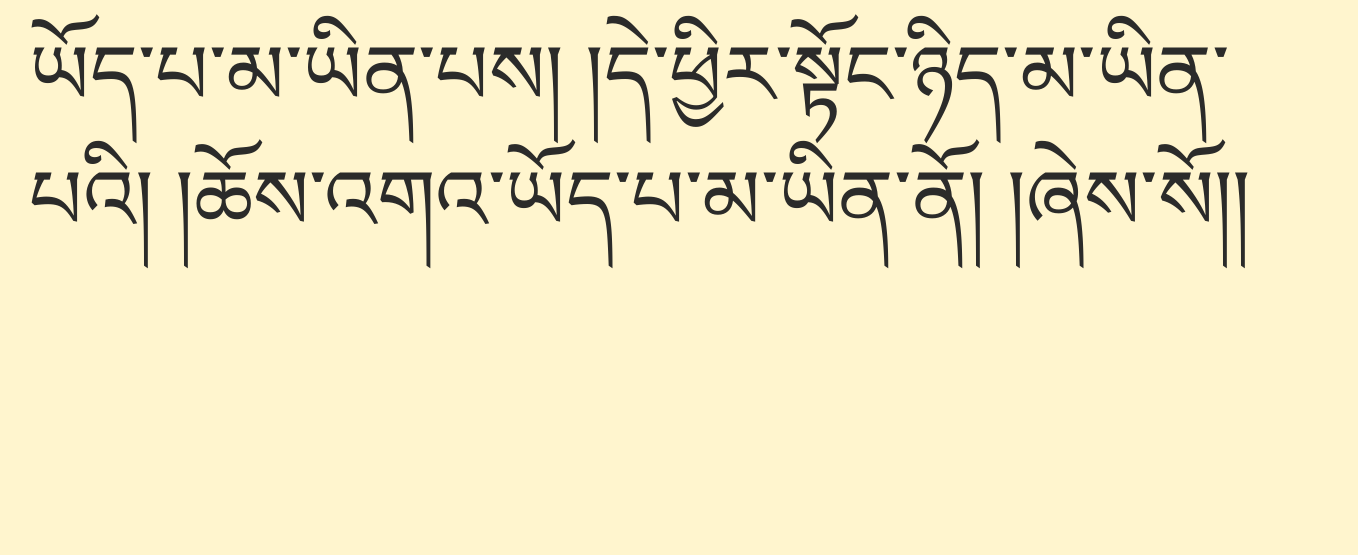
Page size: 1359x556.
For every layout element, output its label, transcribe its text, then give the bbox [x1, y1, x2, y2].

text ཡོད་པ་མ་ཡིན་པས། །དེ་ཕྱིར་སྟོང་ཉིད་མ་ཡིན་པའི། །ཆོས་འགའ་ཡོད་པ་མ་ཡིན་ནོ། །ཞེས་སོ།། [29, 29, 1346, 263]
